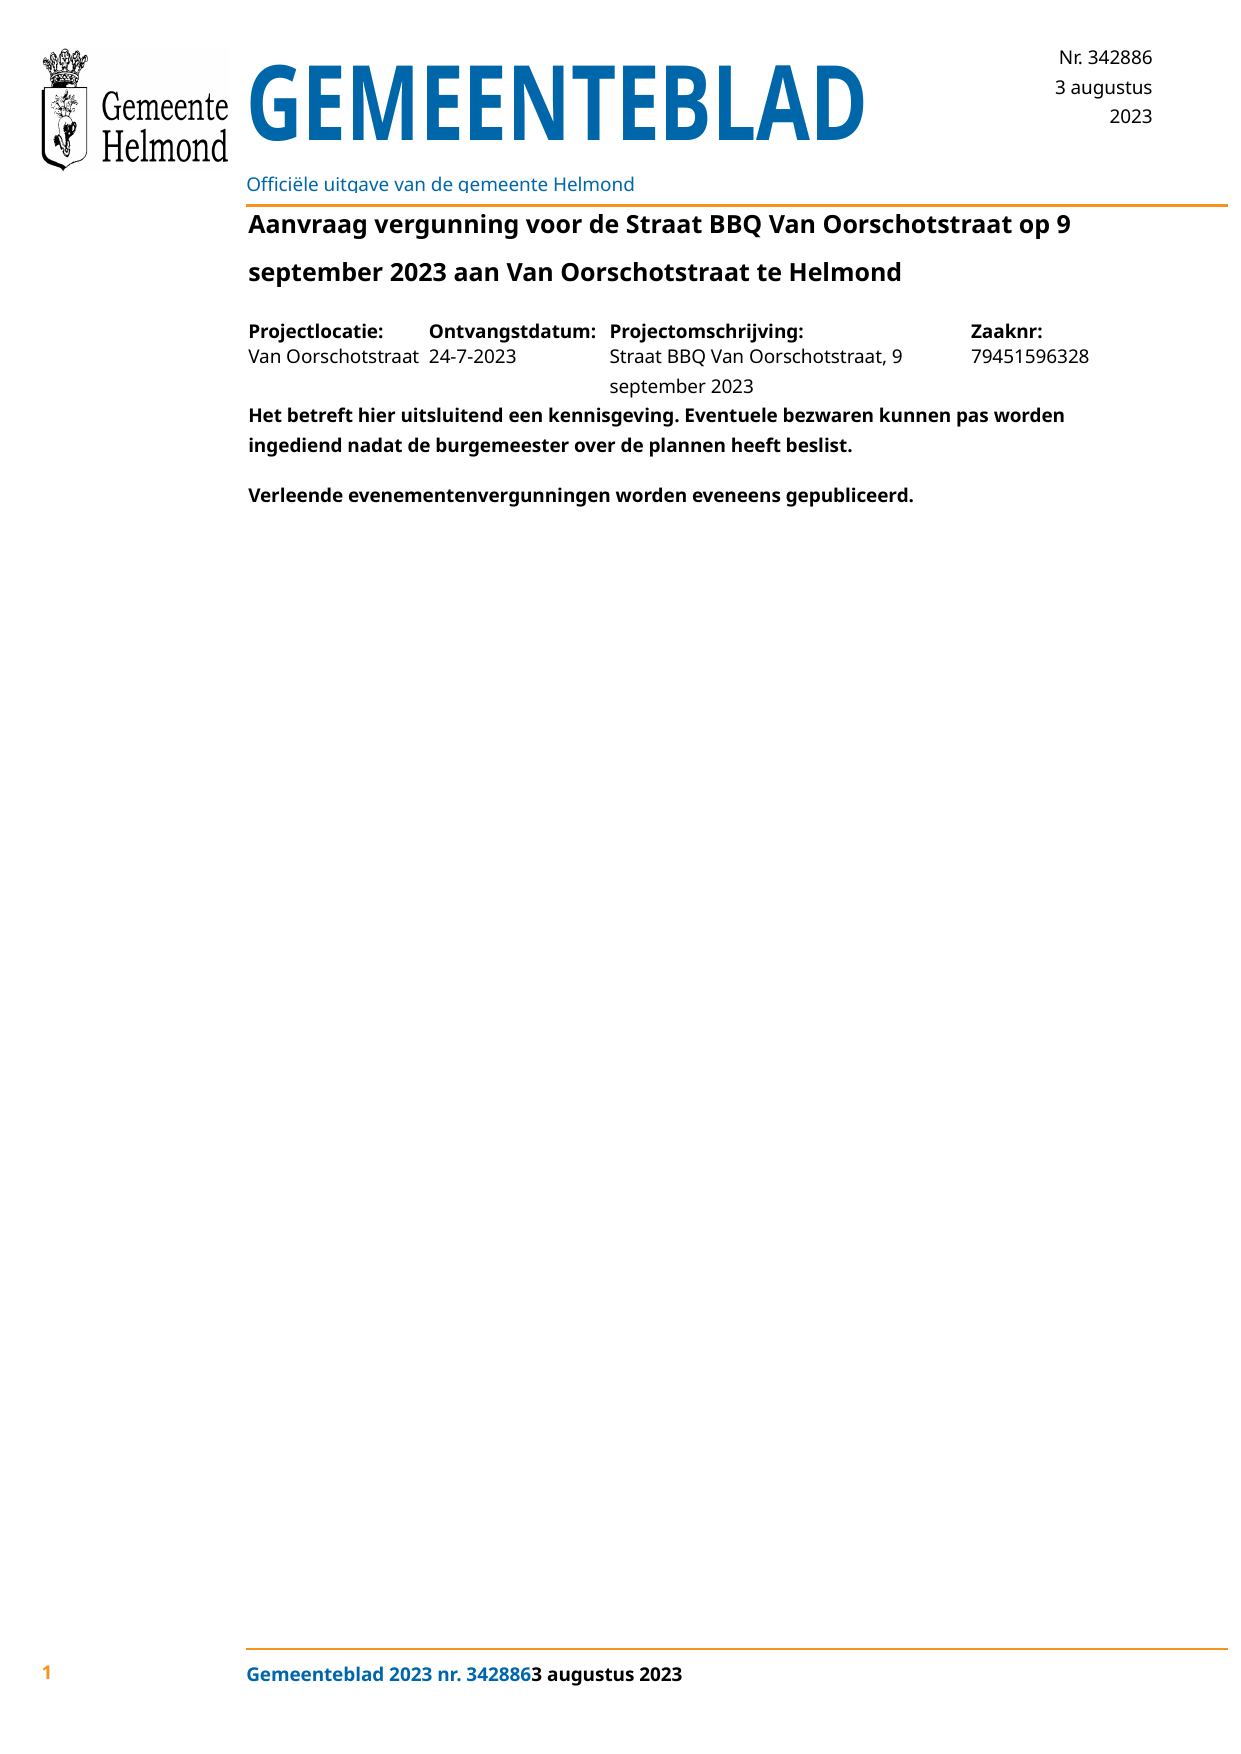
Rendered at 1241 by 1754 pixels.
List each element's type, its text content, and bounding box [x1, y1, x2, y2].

table_cell 79451596328 [971, 344, 1152, 399]
table_header Projectomschrijving: [609, 318, 971, 344]
picture [41, 47, 231, 172]
table_header Zaaknr: [971, 318, 1152, 344]
text Verleende evenementenvergunningen worden eveneens gepubliceerd. [248, 482, 1152, 508]
text Aanvraag vergunning voor de Straat BBQ Van Oorschotstraat op 9 september 2023 aan Van Oorschotstraat te Helmond [248, 207, 1152, 288]
table_cell Straat BBQ Van Oorschotstraat, 9 september 2023 [609, 344, 971, 399]
table_header Projectlocatie: [248, 318, 429, 344]
text Het betreft hier uitsluitend een kennisgeving. Eventuele bezwaren kunnen pas worden ingediend nadat de burgemeester over de plannen heeft beslist. [248, 402, 1152, 458]
table_cell Van Oorschotstraat [248, 344, 429, 399]
table_cell 24-7-2023 [429, 344, 609, 399]
table_header Ontvangstdatum: [429, 318, 609, 344]
